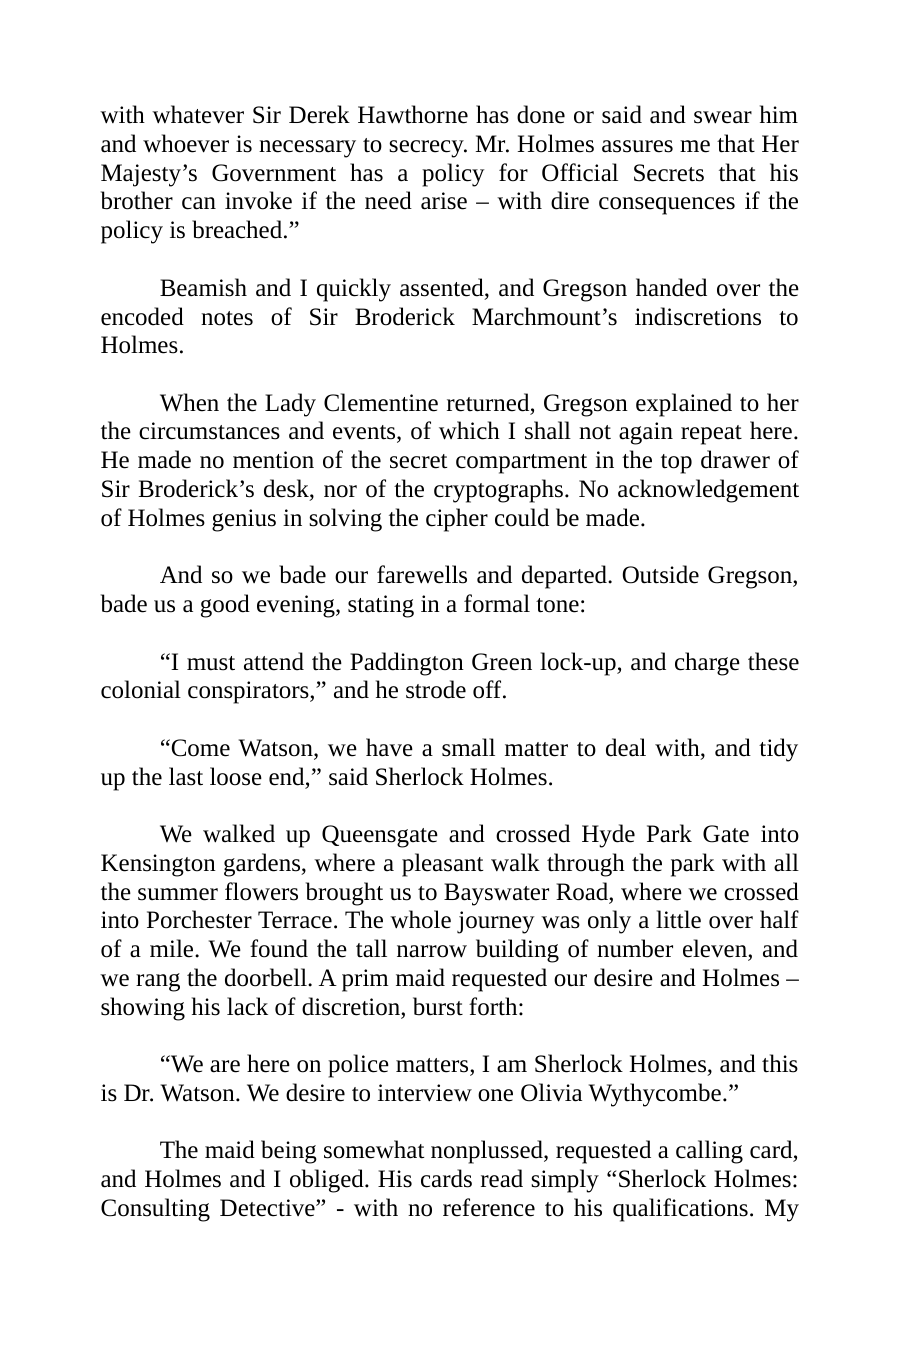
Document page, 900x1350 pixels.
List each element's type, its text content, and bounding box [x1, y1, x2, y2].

text The maid being somewhat nonplussed, requested a calling card, and Holmes and I obliged. His cards read simply “Sherlock Holmes: Consulting Detective” - with no reference to his qualifications. My [100, 1135, 799, 1222]
text We walked up Queensgate and crossed Hyde Park Gate into Kensington gardens, where a pleasant walk through the park with all the summer flowers brought us to Bayswater Road, where we crossed into Porchester Terrace. The whole journey was only a little over half of a mile. We found the tall narrow building of number eleven, and we rang the doorbell. A prim maid requested our desire and Holmes – showing his lack of discretion, burst forth: [100, 819, 799, 1020]
text When the Lady Clementine returned, Gregson explained to her the circumstances and events, of which I shall not again repeat here. He made no mention of the secret compartment in the top drawer of Sir Broderick’s desk, nor of the cryptographs. No acknowledgement of Holmes genius in solving the cipher could be made. [100, 388, 799, 532]
text And so we bade our farewells and departed. Outside Gregson, bade us a good evening, stating in a formal tone: [100, 560, 799, 618]
text “Come Watson, we have a small matter to deal with, and tidy up the last loose end,” said Sherlock Holmes. [100, 733, 799, 790]
text “I must attend the Paddington Green lock-up, and charge these colonial conspirators,” and he strode off. [100, 647, 799, 704]
text with whatever Sir Derek Hawthorne has done or said and swear him and whoever is necessary to secrecy. Mr. Holmes assures me that Her Majesty’s Government has a policy for Official Secrets that his brother can invoke if the need arise – with dire consequences if the policy is breached.” [100, 100, 799, 244]
text Beamish and I quickly assented, and Gregson handed over the encoded notes of Sir Broderick Marchmount’s indiscretions to Holmes. [100, 273, 799, 359]
text “We are here on police matters, I am Sherlock Holmes, and this is Dr. Watson. We desire to interview one Olivia Wythycombe.” [100, 1049, 799, 1107]
